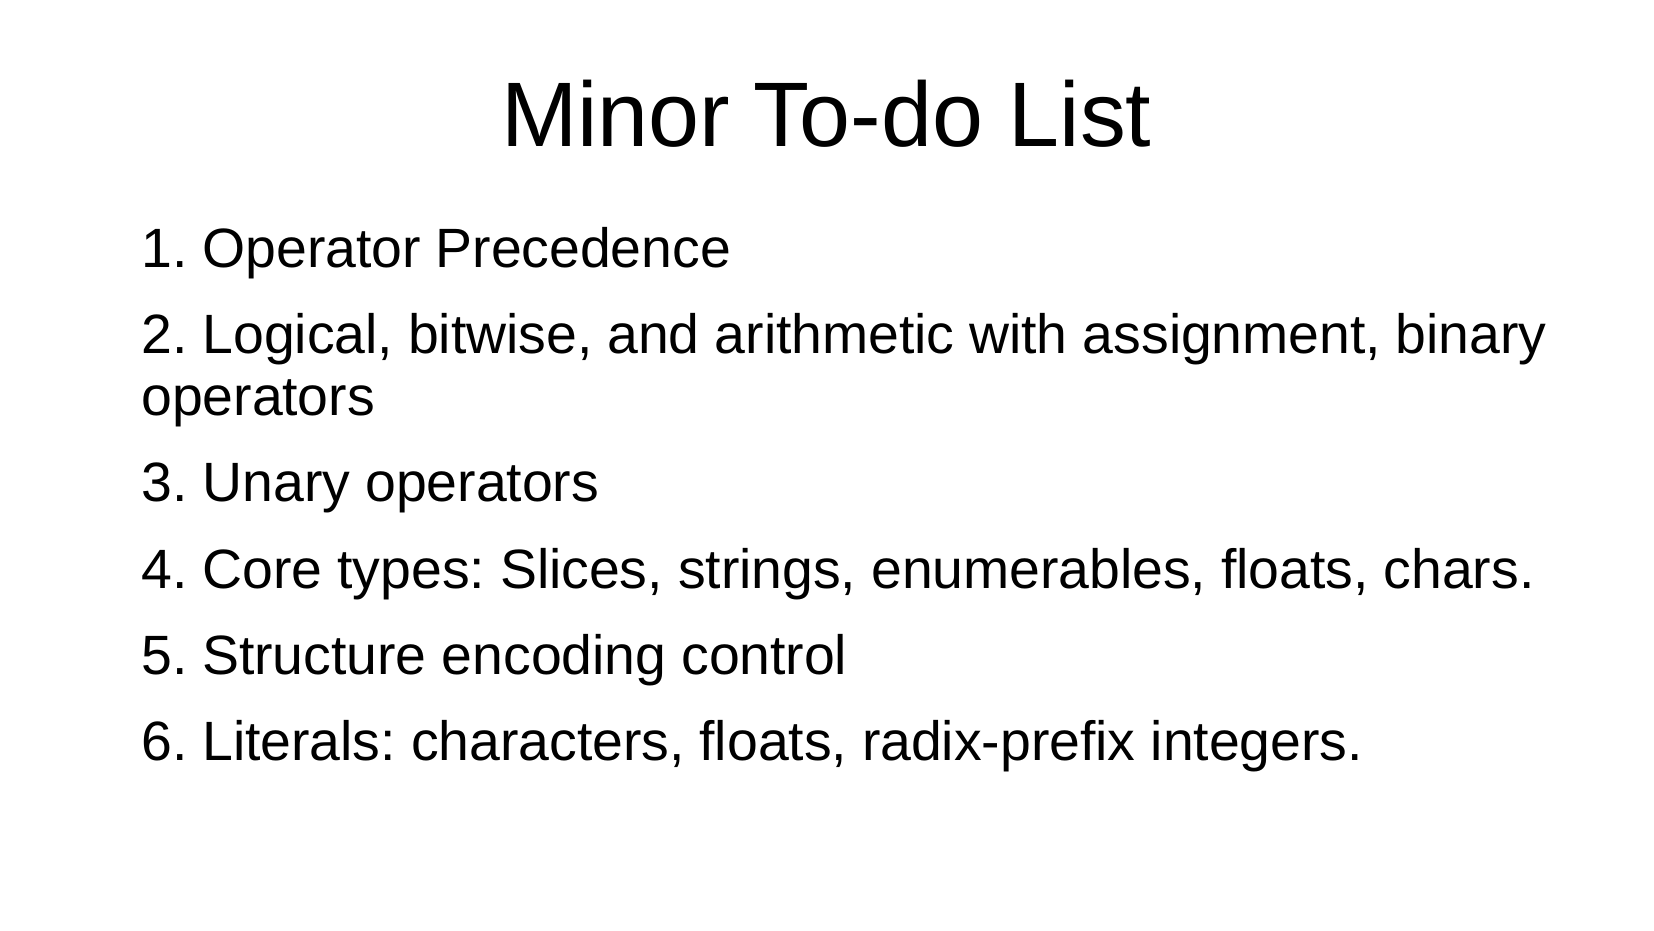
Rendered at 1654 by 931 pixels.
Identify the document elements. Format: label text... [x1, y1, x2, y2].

list 1. Operator Precedence 2. Logical, bitwise, and arithmetic with assignment, binary operators 3. Unary operators 4. Core types: Slices, strings, enumerables, floats, chars. 5. Structure encoding control 6. Literals: characters, floats, radix-prefix integers. [82, 217, 1571, 826]
title Minor To-do List [82, 37, 1571, 193]
